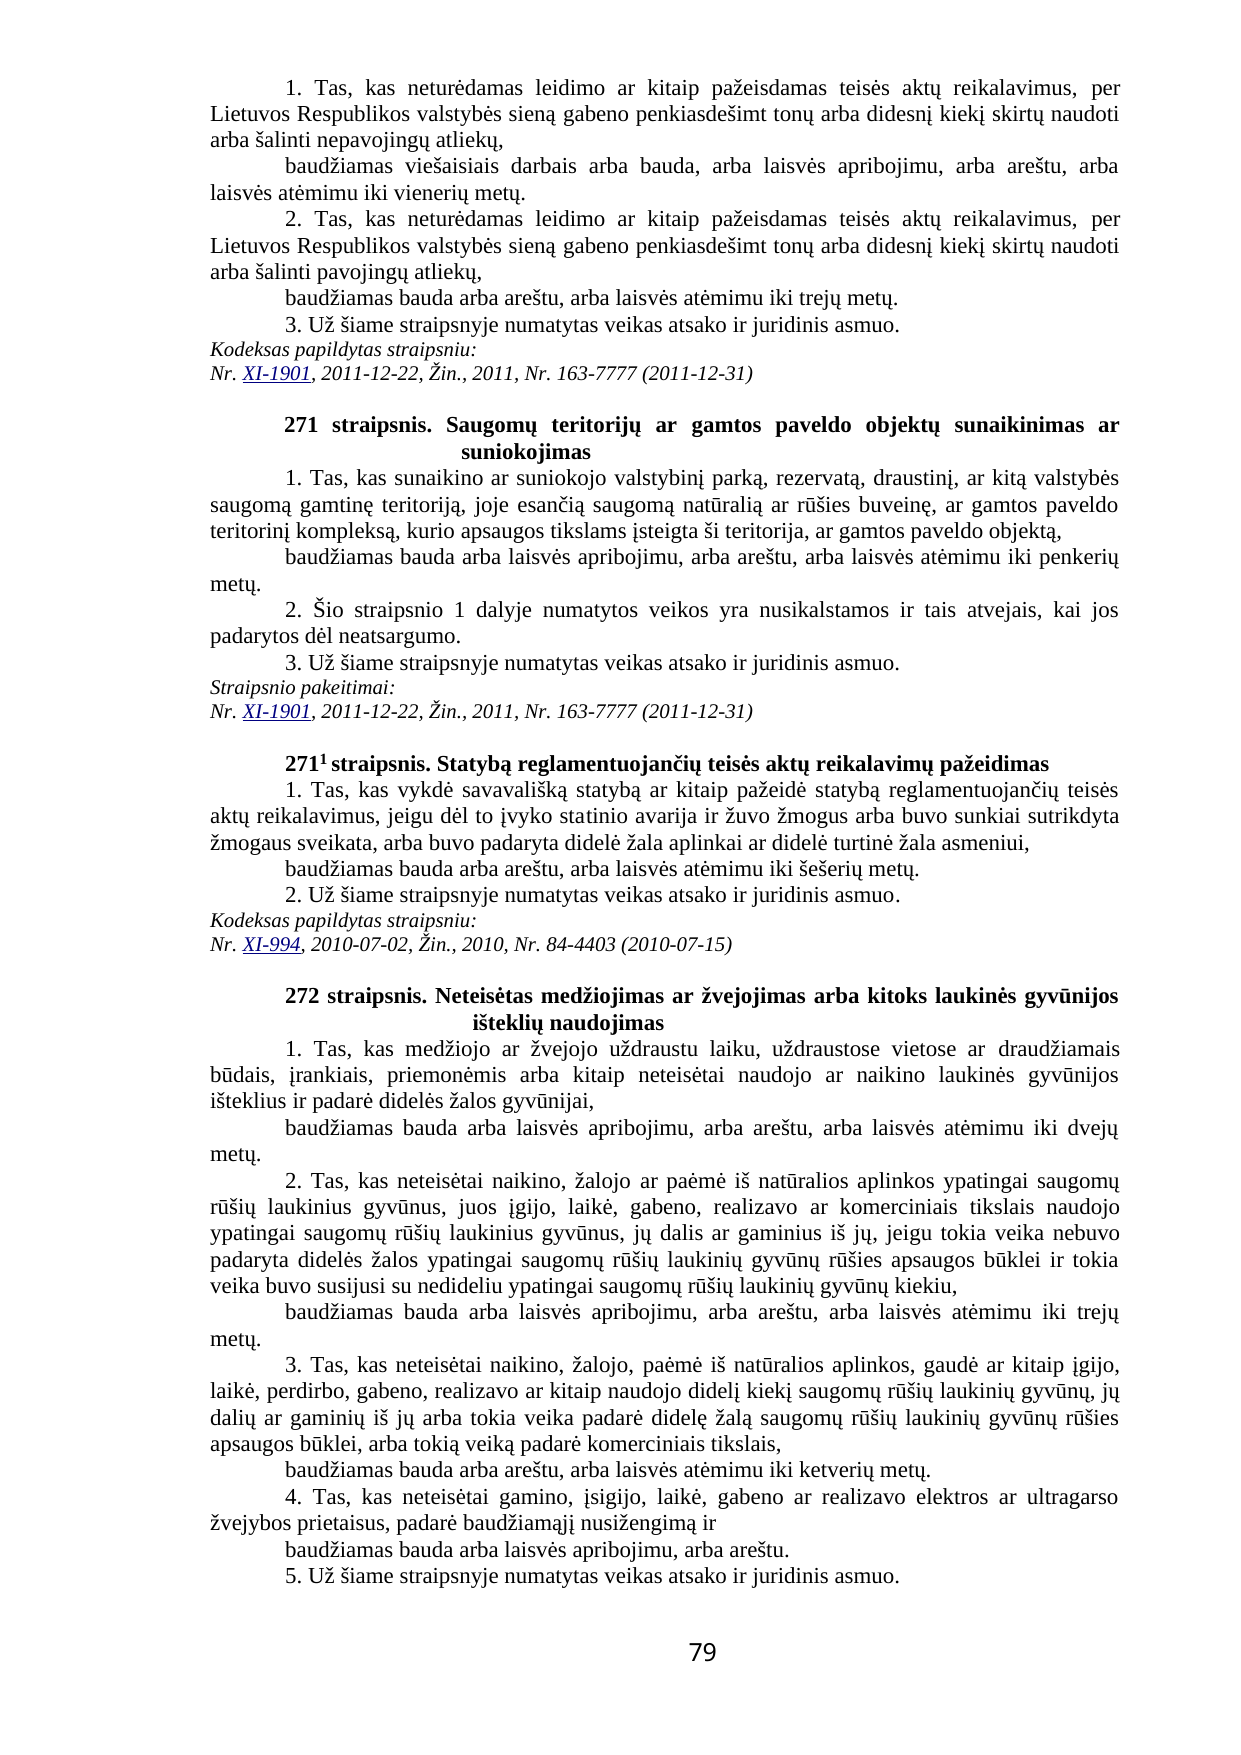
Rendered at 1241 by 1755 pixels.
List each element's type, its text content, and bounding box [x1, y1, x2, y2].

text 4. Tas, kas neteisėtai gamino, įsigijo, laikė, gabeno ar realizavo elektros ar ultragarso žvejybos prietaisus, padarė baudžiamąjį nusižengimą ir [210, 1483, 1120, 1536]
text baudžiamas bauda arba laisvės apribojimu, arba areštu, arba laisvės atėmimu iki penkerių metų. [210, 543, 1120, 596]
text 1. Tas, kas vykdė savavališką statybą ar kitaip pažeidė statybą reglamentuojančių teisės aktų reikalavimus, jeigu dėl to įvyko statinio avarija ir žuvo žmogus arba buvo sunkiai sutrikdyta žmogaus sveikata, arba buvo padaryta didelė žala aplinkai ar didelė turtinė žala asmeniui, [210, 776, 1120, 855]
text 5. Už šiame straipsnyje numatytas veikas atsako ir juridinis asmuo. [210, 1562, 1120, 1588]
text 1. Tas, kas neturėdamas leidimo ar kitaip pažeisdamas teisės aktų reikalavimus, per Lietuvos Respublikos valstybės sieną gabeno penkiasdešimt tonų arba didesnį kiekį skirtų naudoti arba šalinti nepavojingų atliekų, [210, 73, 1120, 153]
text Nr. XI-994, 2010-07-02, Žin., 2010, Nr. 84-4403 (2010-07-15) [210, 932, 1120, 956]
text baudžiamas viešaisiais darbais arba bauda, arba laisvės apribojimu, arba areštu, arba laisvės atėmimu iki vienerių metų. [210, 153, 1120, 205]
text 2711 straipsnis. Statybą reglamentuojančių teisės aktų reikalavimų pažeidimas [285, 749, 1120, 776]
text Straipsnio pakeitimai: [210, 675, 1120, 699]
text 3. Už šiame straipsnyje numatytas veikas atsako ir juridinis asmuo. [210, 311, 1120, 337]
text 1. Tas, kas sunaikino ar suniokojo valstybinį parką, rezervatą, draustinį, ar kitą valstybės saugomą gamtinę teritoriją, joje esančią saugomą natūralią ar rūšies buveinę, ar gamtos paveldo teritorinį kompleksą, kurio apsaugos tikslams įsteigta ši teritorija, ar gamtos paveldo objektą, [210, 464, 1120, 543]
text baudžiamas bauda arba laisvės apribojimu, arba areštu. [210, 1536, 1120, 1562]
text Nr. XI-1901, 2011-12-22, Žin., 2011, Nr. 163-7777 (2011-12-31) [210, 361, 1120, 385]
text Kodeksas papildytas straipsniu: [210, 908, 1120, 932]
text 2. Tas, kas neturėdamas leidimo ar kitaip pažeisdamas teisės aktų reikalavimus, per Lietuvos Respublikos valstybės sieną gabeno penkiasdešimt tonų arba didesnį kiekį skirtų naudoti arba šalinti pavojingų atliekų, [210, 205, 1120, 284]
text Nr. XI-1901, 2011-12-22, Žin., 2011, Nr. 163-7777 (2011-12-31) [210, 699, 1120, 723]
text 2. Tas, kas neteisėtai naikino, žalojo ar paėmė iš natūralios aplinkos ypatingai saugomų rūšių laukinius gyvūnus, juos įgijo, laikė, gabeno, realizavo ar komerciniais tikslais naudojo ypatingai saugomų rūšių laukinius gyvūnus, jų dalis ar gaminius iš jų, jeigu tokia veika nebuvo padaryta didelės žalos ypatingai saugomų rūšių laukinių gyvūnų rūšies apsaugos būklei ir tokia veika buvo susijusi su nedideliu ypatingai saugomų rūšių laukinių gyvūnų kiekiu, [210, 1167, 1120, 1298]
text baudžiamas bauda arba laisvės apribojimu, arba areštu, arba laisvės atėmimu iki trejų metų. [210, 1298, 1120, 1351]
text 2. Už šiame straipsnyje numatytas veikas atsako ir juridinis asmuo. [210, 881, 1120, 908]
text baudžiamas bauda arba laisvės apribojimu, arba areštu, arba laisvės atėmimu iki dvejų metų. [210, 1114, 1120, 1167]
text Kodeksas papildytas straipsniu: [210, 337, 1120, 361]
text 2. Šio straipsnio 1 dalyje numatytos veikos yra nusikalstamos ir tais atvejais, kai jos padarytos dėl neatsargumo. [210, 596, 1120, 649]
text 1. Tas, kas medžiojo ar žvejojo uždraustu laiku, uždraustose vietose ar draudžiamais būdais, įrankiais, priemonėmis arba kitaip neteisėtai naudojo ar naikino laukinės gyvūnijos išteklius ir padarė didelės žalos gyvūnijai, [210, 1035, 1120, 1114]
text 3. Už šiame straipsnyje numatytas veikas atsako ir juridinis asmuo. [210, 649, 1120, 675]
text 271 straipsnis. Saugomų teritorijų ar gamtos paveldo objektų sunaikinimas ar suniokojimas [284, 412, 1120, 464]
text baudžiamas bauda arba areštu, arba laisvės atėmimu iki trejų metų. [210, 284, 1120, 311]
text 272 straipsnis. Neteisėtas medžiojimas ar žvejojimas arba kitoks laukinės gyvūnijos išteklių naudojimas [285, 982, 1120, 1035]
text baudžiamas bauda arba areštu, arba laisvės atėmimu iki šešerių metų. [210, 855, 1120, 881]
text baudžiamas bauda arba areštu, arba laisvės atėmimu iki ketverių metų. [210, 1457, 1120, 1483]
text 3. Tas, kas neteisėtai naikino, žalojo, paėmė iš natūralios aplinkos, gaudė ar kitaip įgijo, laikė, perdirbo, gabeno, realizavo ar kitaip naudojo didelį kiekį saugomų rūšių laukinių gyvūnų, jų dalių ar gaminių iš jų arba tokia veika padarė didelę žalą saugomų rūšių laukinių gyvūnų rūšies apsaugos būklei, arba tokią veiką padarė komerciniais tikslais, [210, 1351, 1120, 1457]
